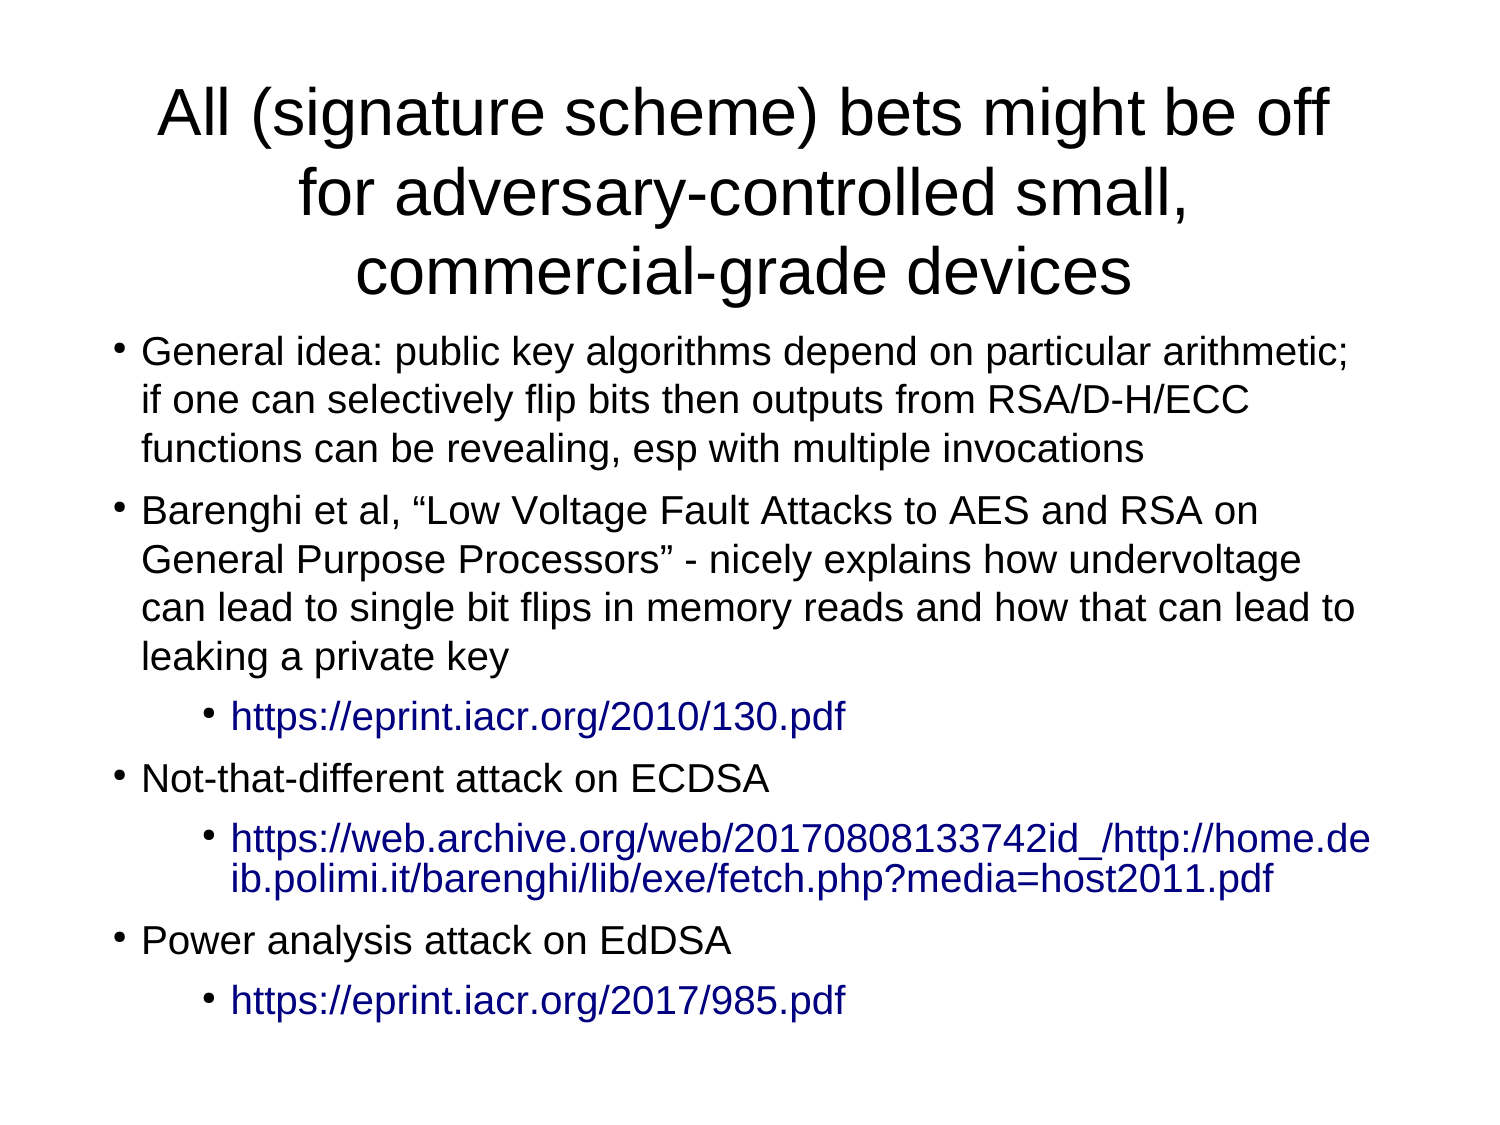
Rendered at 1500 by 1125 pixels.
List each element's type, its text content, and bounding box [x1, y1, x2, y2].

title All (signature scheme) bets might be off for adversary-controlled small, commercial-grade devices [112, 68, 1377, 309]
list General idea: public key algorithms depend on particular arithmetic; if one can selectively flip bits then outputs from RSA/D-H/ECC functions can be revealing, esp with multiple invocations Barenghi et al, “Low Voltage Fault Attacks to AES and RSA on General Purpose Processors” - nicely explains how undervoltage can lead to single bit flips in memory reads and how that can lead to leaking a private key https://eprint.iacr.org/2010/130.pdf Not-that-different attack on ECDSA https://web.archive.org/web/20170808133742id_/http://home.deib.polimi.it/barenghi/lib/exe/fetch.php?media=host2011.pdf Power analysis attack on EdDSA https://eprint.iacr.org/2017/985.pdf [112, 324, 1377, 989]
